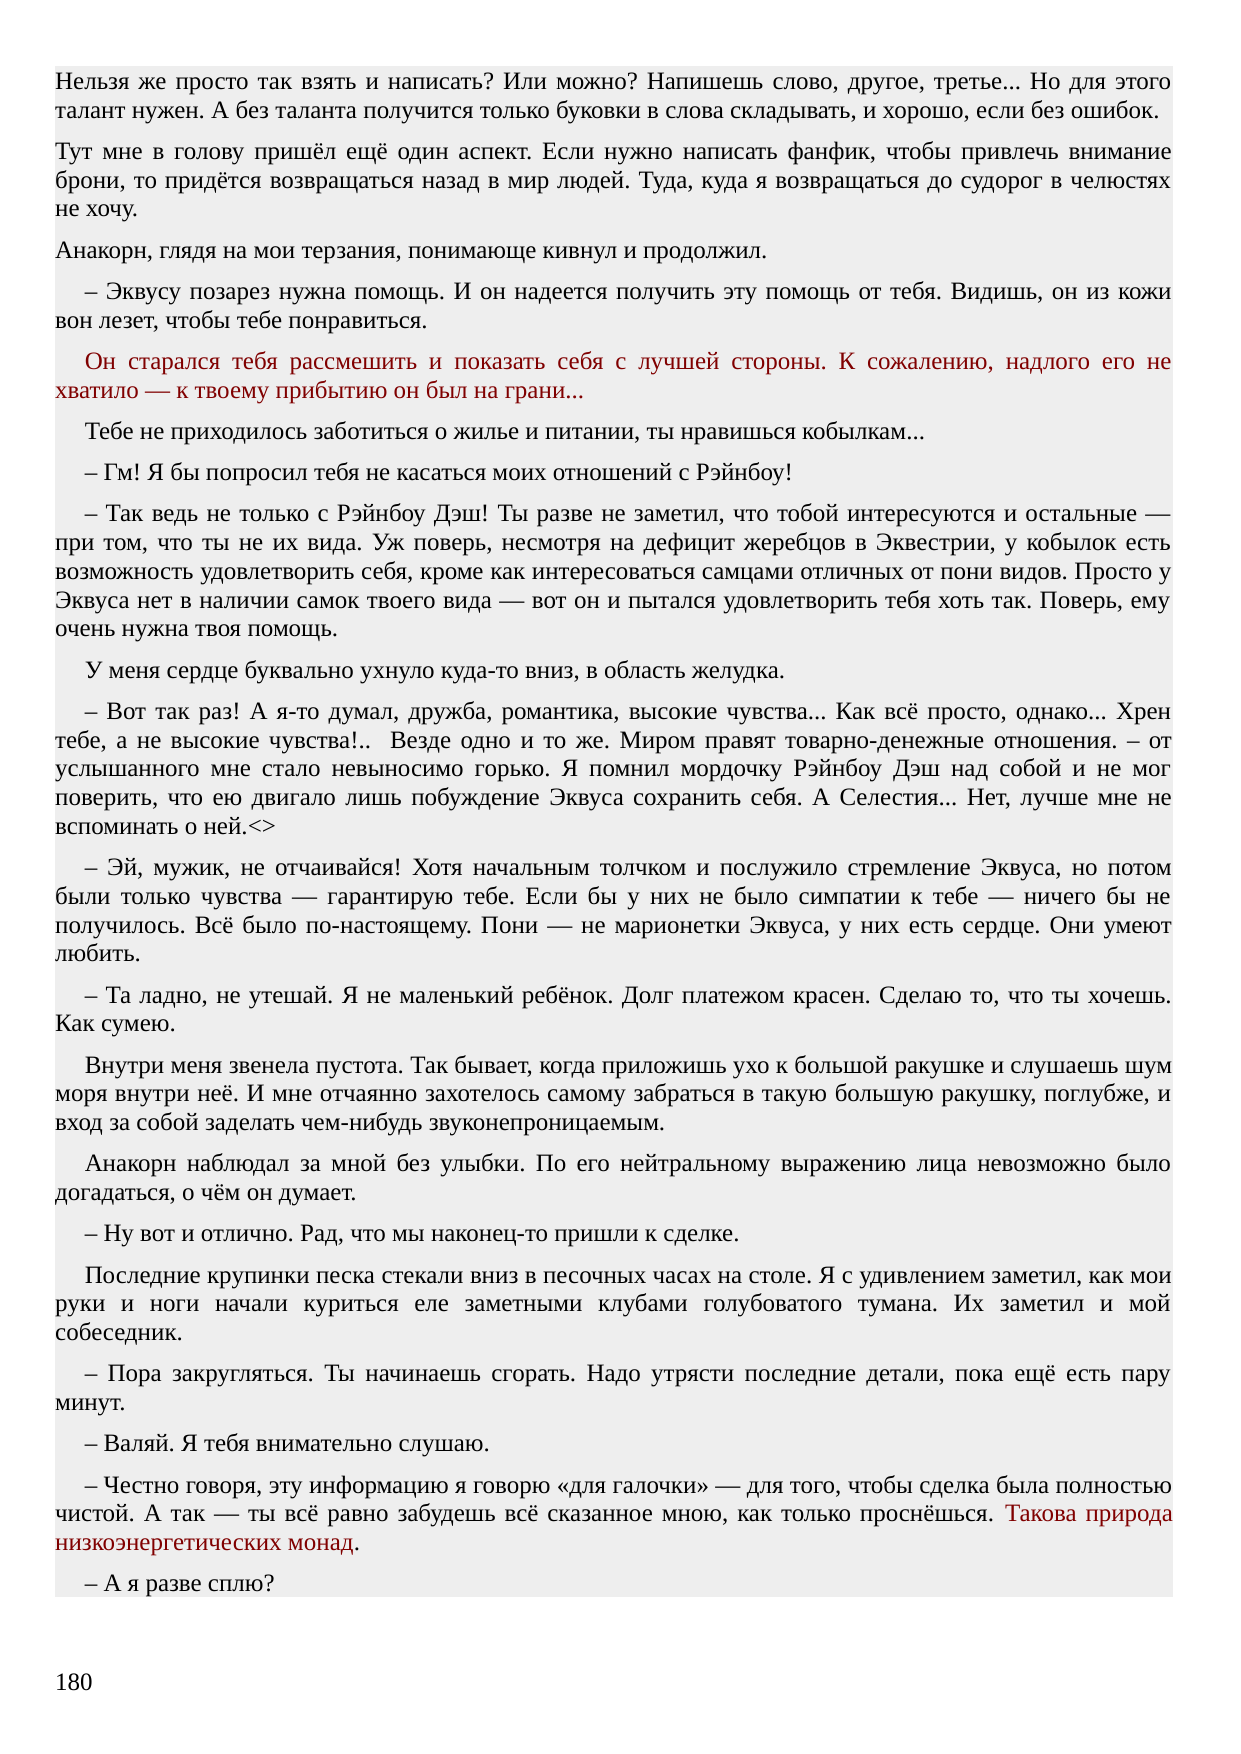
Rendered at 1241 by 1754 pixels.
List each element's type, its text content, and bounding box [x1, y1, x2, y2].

text Последние крупинки песка стекали вниз в песочных часах на столе. Я с удивлением заметил, как мои руки и ноги начали куриться еле заметными клубами голубоватого тумана. Их заметил и мой собеседник. [55, 1260, 1173, 1346]
text – Пора закругляться. Ты начинаешь сгорать. Надо утрясти последние детали, пока ещё есть пару минут. [55, 1358, 1173, 1416]
text – Эквусу позарез нужна помощь. И он надеется получить эту помощь от тебя. Видишь, он из кожи вон лезет, чтобы тебе понравиться. [55, 276, 1173, 333]
text Анакорн наблюдал за мной без улыбки. По его нейтральному выражению лица невозможно было догадаться, о чём он думает. [55, 1148, 1173, 1206]
text – Эй, мужик, не отчаивайся! Хотя начальным толчком и послужило стремление Эквуса, но потом были только чувства — гарантирую тебе. Если бы у них не было симпатии к тебе — ничего бы не получилось. Всё было по-настоящему. Пони — не марионетки Эквуса, у них есть сердце. Они умеют любить. [55, 852, 1173, 967]
text У меня сердце буквально ухнуло куда-то вниз, в область желудка. [55, 655, 1173, 683]
text Тебе не приходилось заботиться о жилье и питании, ты нравишься кобылкам... [55, 416, 1173, 445]
text Нельзя же просто так взять и написать? Или можно? Напишешь слово, другое, третье... Но для этого талант нужен. А без таланта получится только буковки в слова складывать, и хорошо, если без ошибок. [55, 66, 1173, 123]
text – Та ладно, не утешай. Я не маленький ребёнок. Долг платежом красен. Сделаю то, что ты хочешь. Как сумею. [55, 980, 1173, 1037]
text Внутри меня звенела пустота. Так бывает, когда приложишь ухо к большой ракушке и слушаешь шум моря внутри неё. И мне отчаянно захотелось самому забраться в такую большую ракушку, поглубже, и вход за собой заделать чем-нибудь звуконепроницаемым. [55, 1050, 1173, 1136]
text – Ну вот и отлично. Рад, что мы наконец-то пришли к сделке. [55, 1218, 1173, 1247]
text – Так ведь не только с Рэйнбоу Дэш! Ты разве не заметил, что тобой интересуются и остальные — при том, что ты не их вида. Уж поверь, несмотря на дефицит жеребцов в Эквестрии, у кобылок есть возможность удовлетворить себя, кроме как интересоваться самцами отличных от пони видов. Просто у Эквуса нет в наличии самок твоего вида — вот он и пытался удовлетворить тебя хоть так. Поверь, ему очень нужна твоя помощь. [55, 498, 1173, 642]
text Он старался тебя рассмешить и показать себя с лучшей стороны. К сожалению, надлого его не хватило — к твоему прибытию он был на грани... [55, 346, 1173, 403]
text Тут мне в голову пришёл ещё один аспект. Если нужно написать фанфик, чтобы привлечь внимание брони, то придётся возвращаться назад в мир людей. Туда, куда я возвращаться до судорог в челюстях не хочу. [55, 136, 1173, 222]
text – Валяй. Я тебя внимательно слушаю. [55, 1428, 1173, 1457]
text – Честно говоря, эту информацию я говорю «для галочки» — для того, чтобы сделка была полностью чистой. А так — ты всё равно забудешь всё сказанное мною, как только проснёшься. Такова природа низкоэнергетических монад. [55, 1470, 1173, 1556]
text Анакорн, глядя на мои терзания, понимающе кивнул и продолжил. [55, 235, 1173, 263]
text – Вот так раз! А я-то думал, дружба, романтика, высокие чувства... Как всё просто, однако... Хрен тебе, а не высокие чувства!.. Везде одно и то же. Миром правят товарно-денежные отношения. – от услышанного мне стало невыносимо горько. Я помнил мордочку Рэйнбоу Дэш над собой и не мог поверить, что ею двигало лишь побуждение Эквуса сохранить себя. А Селестия... Нет, лучше мне не вспоминать о ней.<> [55, 696, 1173, 840]
text – Гм! Я бы попросил тебя не касаться моих отношений с Рэйнбоу! [55, 457, 1173, 486]
text – А я разве сплю? [55, 1568, 1173, 1597]
